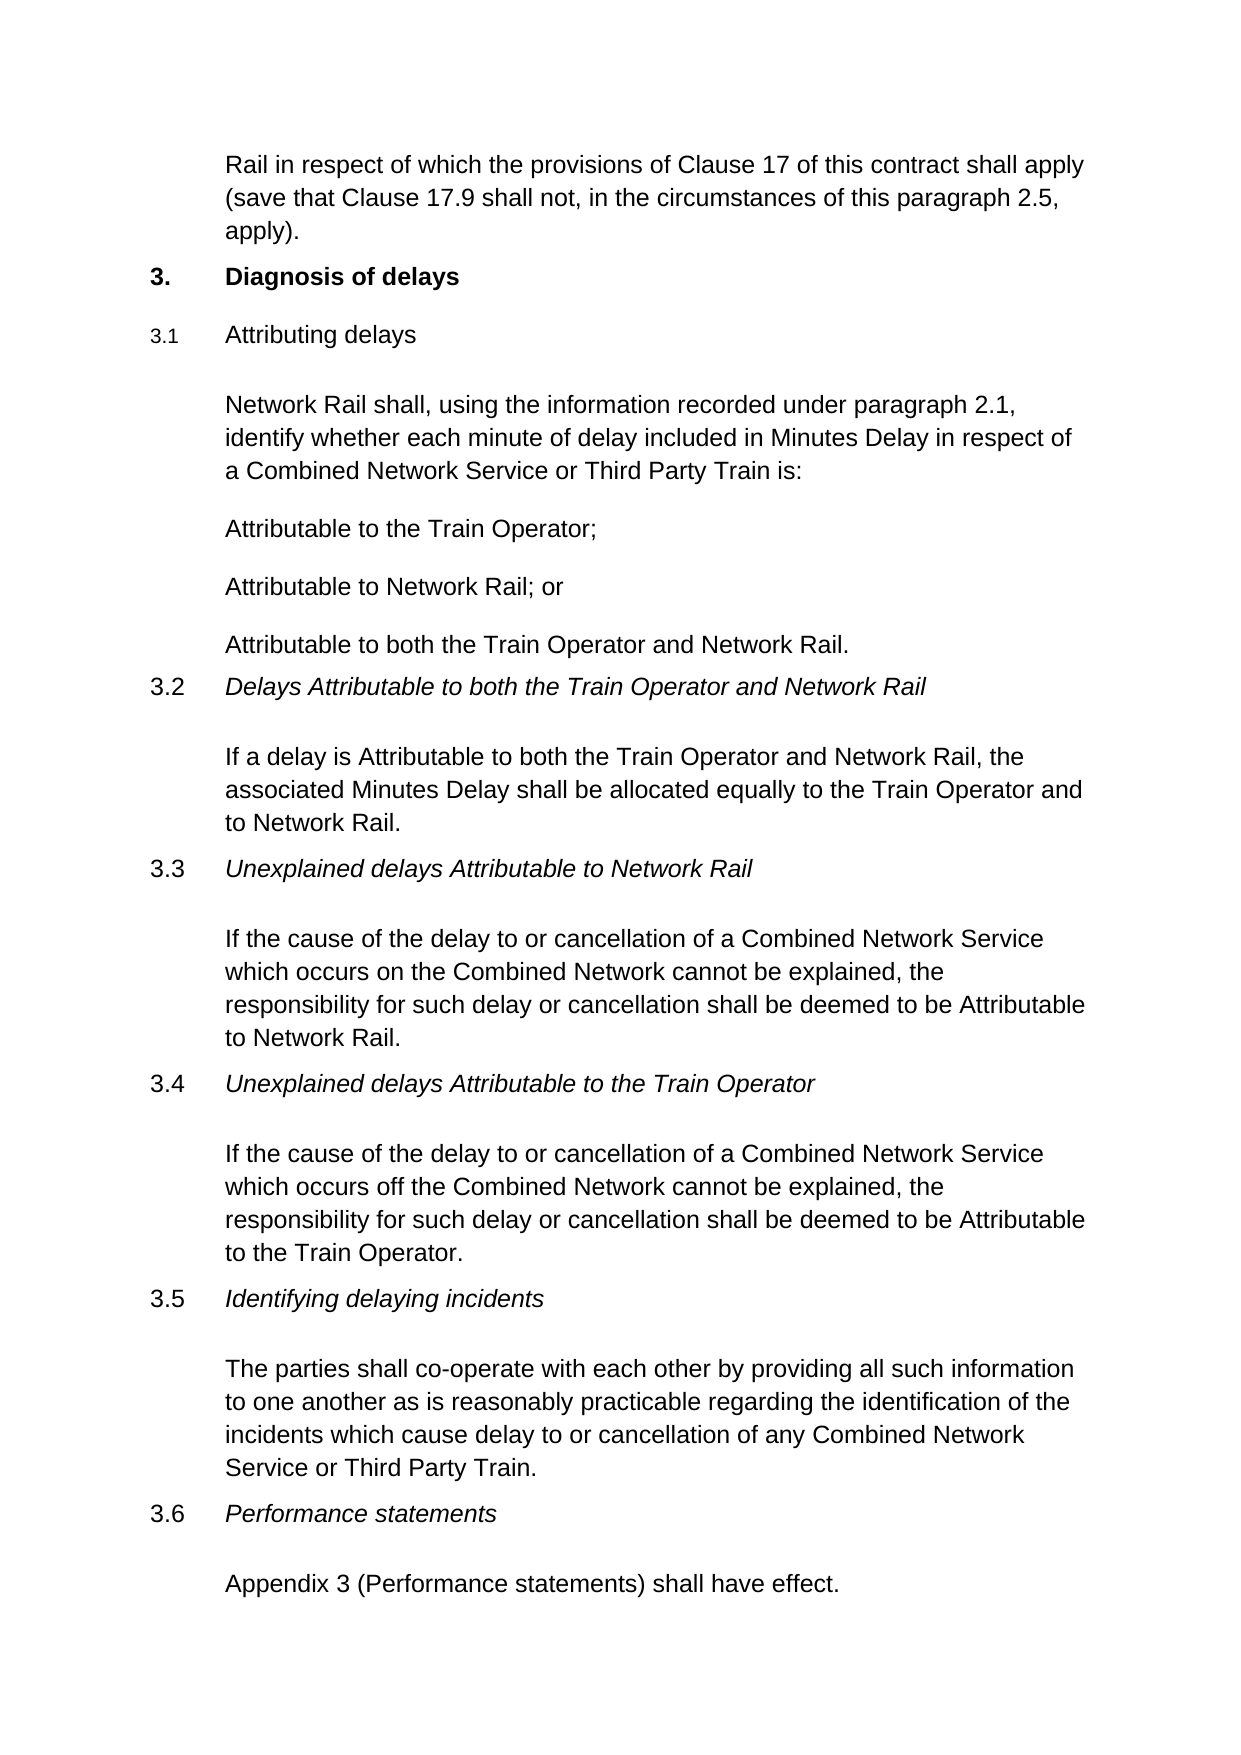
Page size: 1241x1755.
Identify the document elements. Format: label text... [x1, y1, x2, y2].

list Diagnosis of delays [150, 262, 1090, 290]
list Attributing delays [150, 319, 1090, 348]
text Attributable to the Train Operator; [225, 514, 1090, 543]
text If the cause of the delay to or cancellation of a Combined Network Service which occurs on the Combined Network cannot be explained, the responsibility for such delay or cancellation shall be deemed to be Attributable to Network Rail. [225, 924, 1090, 1052]
text Network Rail shall, using the information recorded under paragraph 2.1, identify whether each minute of delay included in Minutes Delay in respect of a Combined Network Service or Third Party Train is: [225, 390, 1090, 485]
text If a delay is Attributable to both the Train Operator and Network Rail, the associated Minutes Delay shall be allocated equally to the Train Operator and to Network Rail. [225, 742, 1090, 837]
text If the cause of the delay to or cancellation of a Combined Network Service which occurs off the Combined Network cannot be explained, the responsibility for such delay or cancellation shall be deemed to be Attributable to the Train Operator. [225, 1139, 1090, 1267]
list Identifying delaying incidents [150, 1284, 1090, 1312]
list Performance statements [150, 1499, 1090, 1528]
text Rail in respect of which the provisions of Clause 17 of this contract shall apply (save that Clause 17.9 shall not, in the circumstances of this paragraph 2.5, apply). [225, 150, 1090, 245]
text Attributable to Network Rail; or [225, 572, 1090, 601]
list Unexplained delays Attributable to Network Rail [150, 853, 1090, 882]
list Delays Attributable to both the Train Operator and Network Rail [150, 671, 1090, 700]
text The parties shall co-operate with each other by providing all such information to one another as is reasonably practicable regarding the identification of the incidents which cause delay to or cancellation of any Combined Network Service or Third Party Train. [225, 1354, 1090, 1482]
list Unexplained delays Attributable to the Train Operator [150, 1069, 1090, 1097]
text Appendix 3 (Performance statements) shall have effect. [225, 1569, 1090, 1598]
text Attributable to both the Train Operator and Network Rail. [225, 630, 1090, 659]
